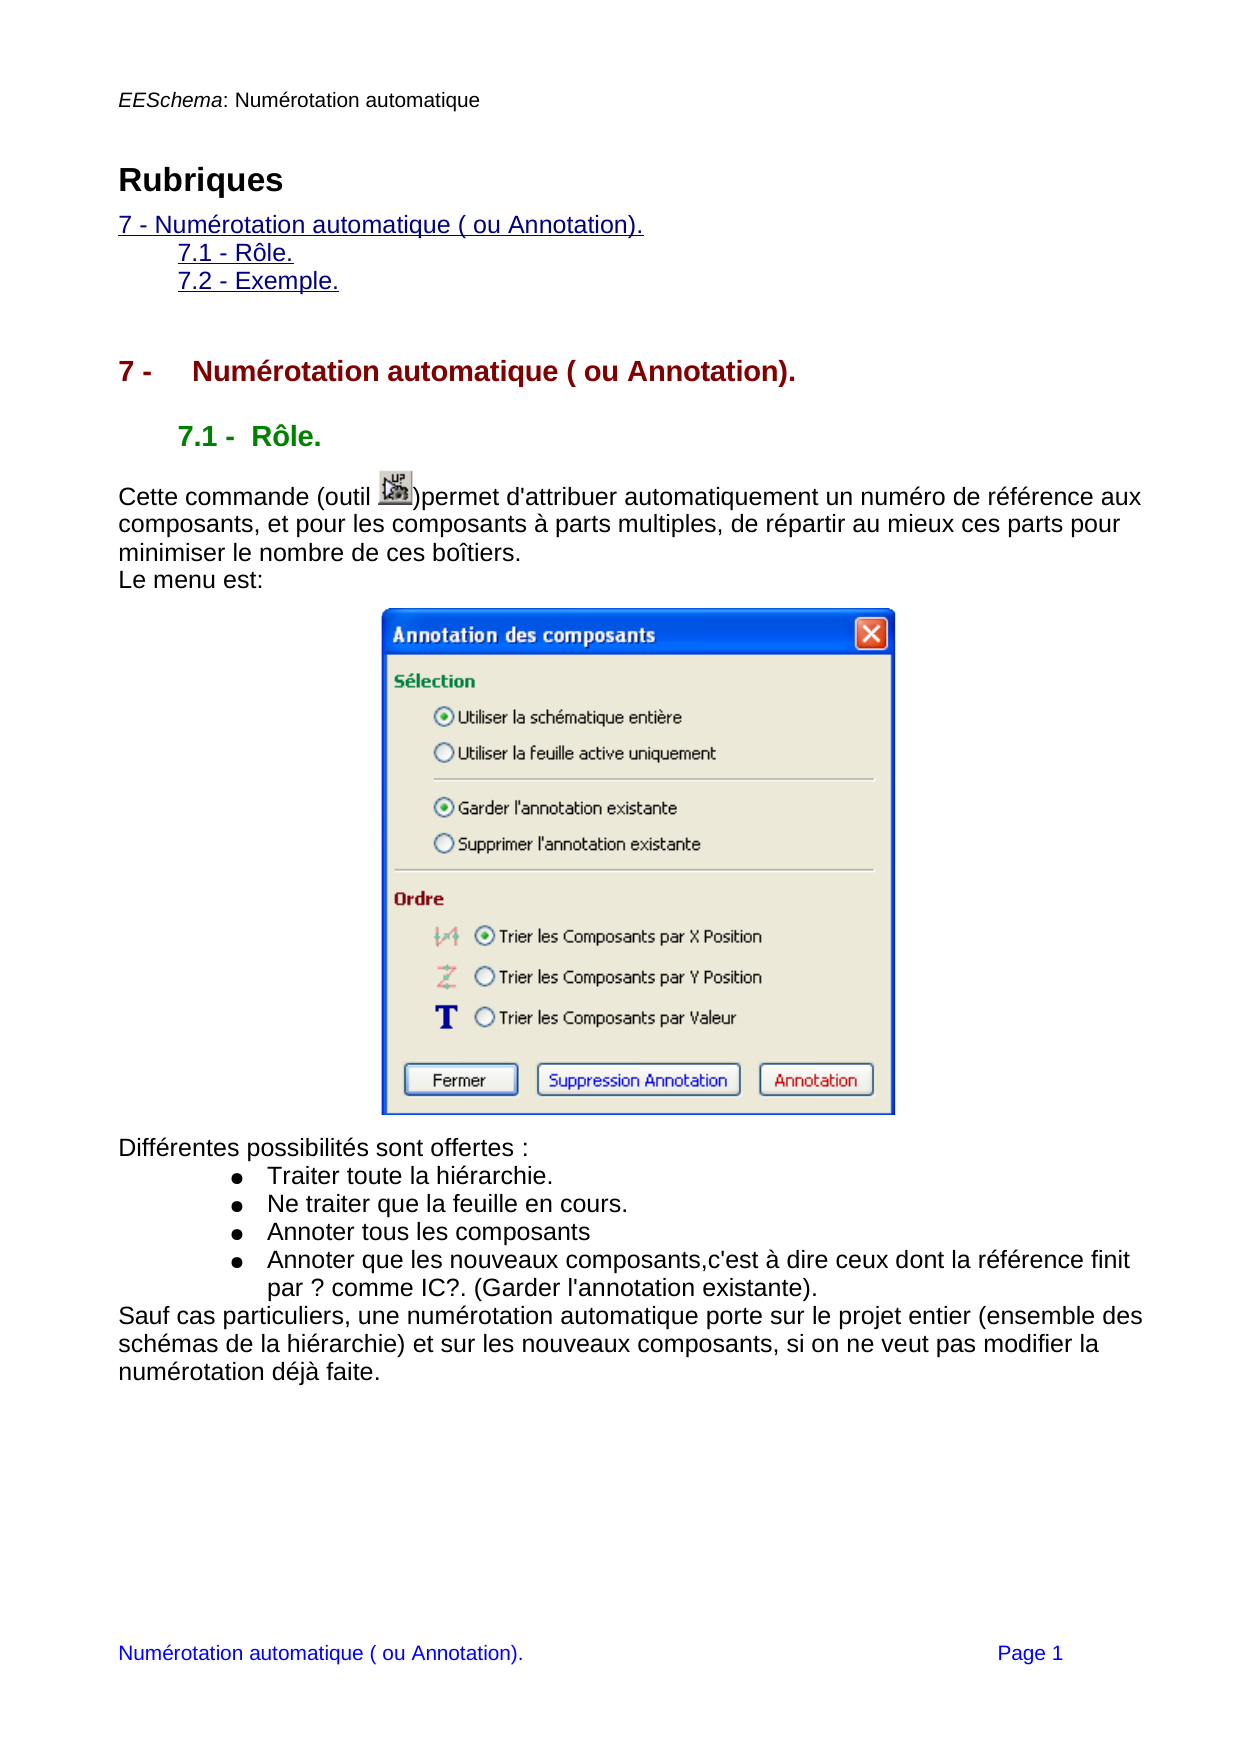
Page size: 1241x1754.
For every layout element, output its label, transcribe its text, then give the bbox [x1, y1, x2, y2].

subtitle Rôle. [177, 420, 1152, 453]
picture [381, 608, 896, 1115]
list Traiter toute la hiérarchie. [229, 1162, 1152, 1190]
list Annoter tous les composants [229, 1218, 1152, 1246]
list Annoter que les nouveaux composants,c'est à dire ceux dont la référence finit par ? comme IC?. (Garder l'annotation existante). [229, 1246, 1152, 1302]
picture [378, 468, 413, 505]
text 7 - Numérotation automatique ( ou Annotation). [118, 211, 1152, 239]
text Différentes possibilités sont offertes : [118, 1134, 1152, 1162]
text Cette commande (outil )permet d'attribuer automatiquement un numéro de référence aux composants, et pour les composants à parts multiples, de répartir au mieux ces parts pour minimiser le nombre de ces boîtiers. [118, 469, 1152, 566]
text Le menu est: [118, 566, 1152, 594]
text 7.2 - Exemple. [177, 267, 1152, 295]
list Ne traiter que la feuille en cours. [229, 1190, 1152, 1218]
subtitle Rubriques [118, 161, 1152, 198]
text 7.1 - Rôle. [177, 239, 1152, 267]
subtitle Numérotation automatique ( ou Annotation). [118, 355, 1152, 388]
text Sauf cas particuliers, une numérotation automatique porte sur le projet entier (ensemble des schémas de la hiérarchie) et sur les nouveaux composants, si on ne veut pas modifier la numérotation déjà faite. [118, 1302, 1152, 1386]
